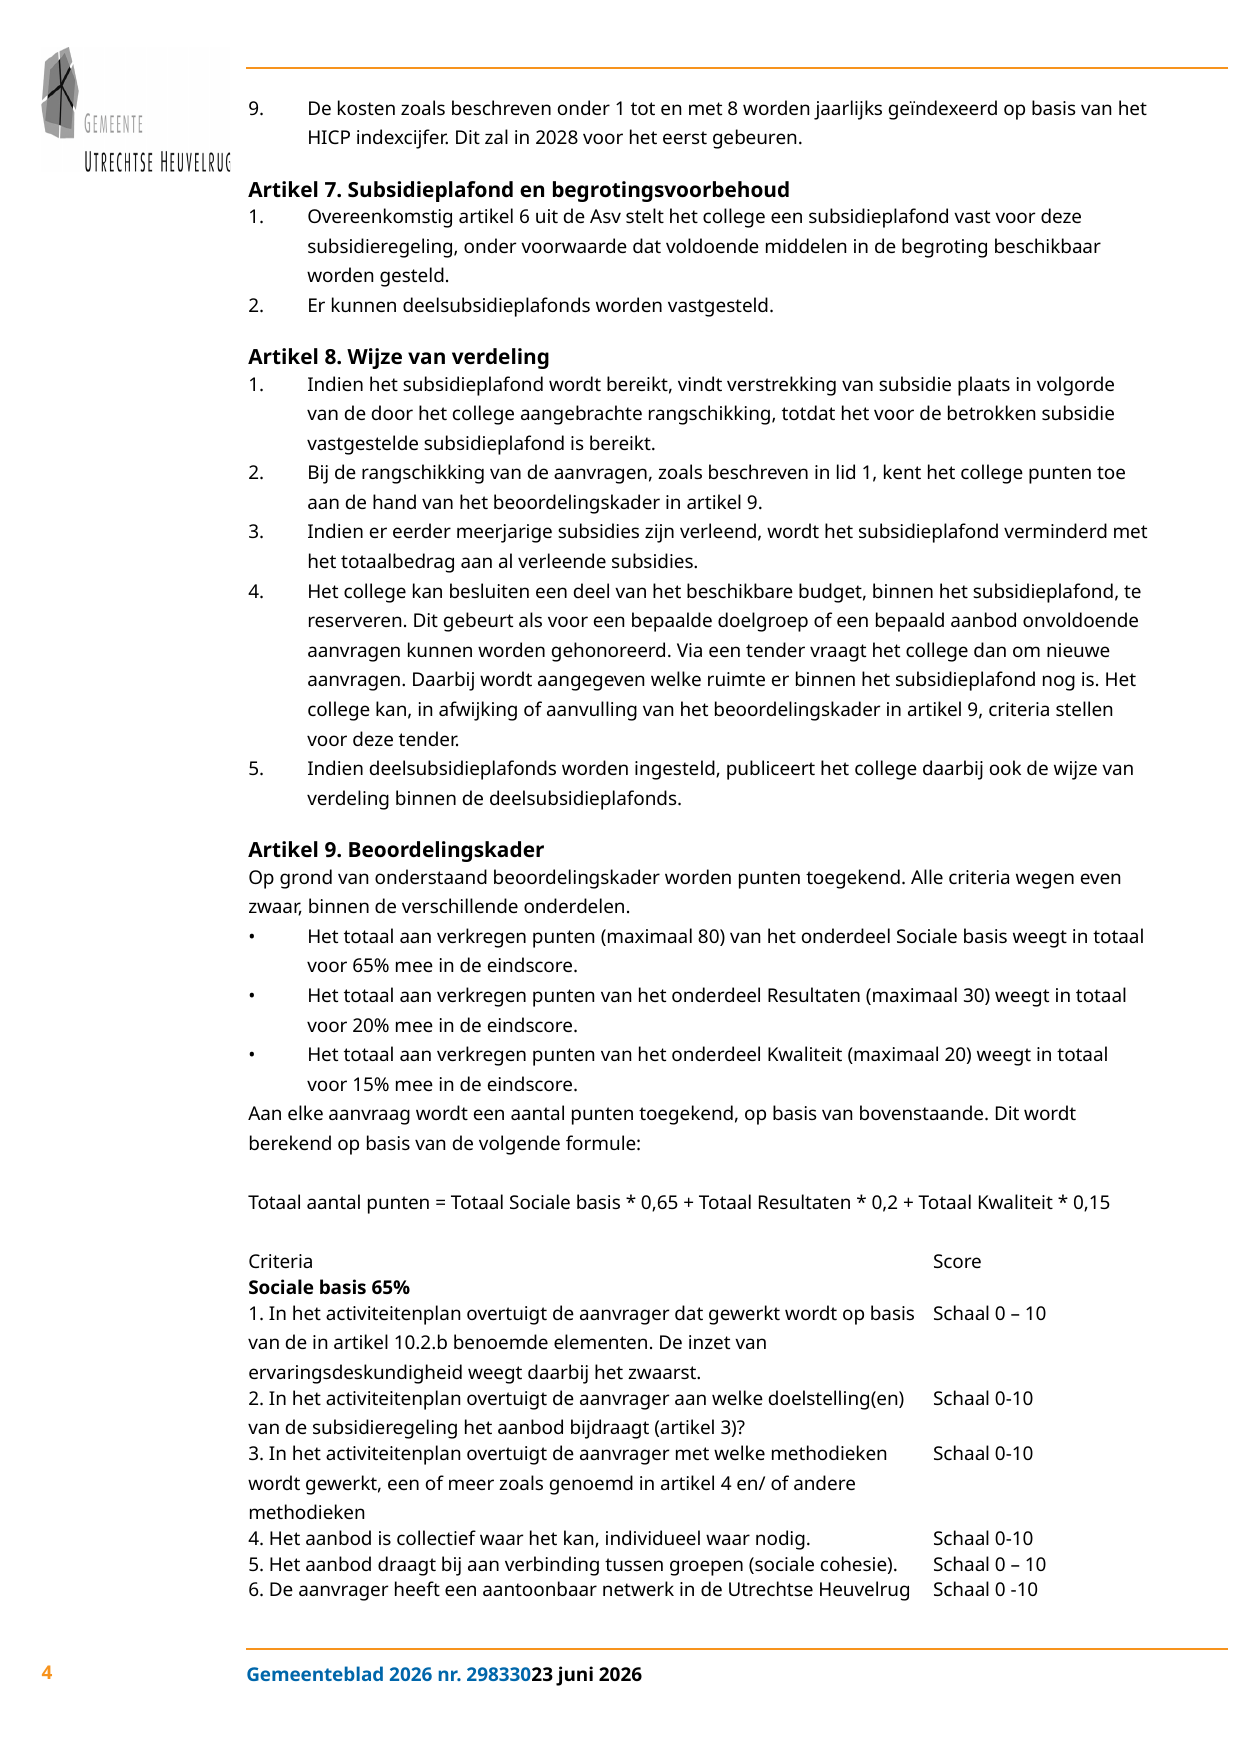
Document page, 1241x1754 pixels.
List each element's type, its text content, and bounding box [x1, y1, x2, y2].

list Indien het subsidieplafond wordt bereikt, vindt verstrekking van subsidie plaats in volgorde van de door het college aangebrachte rangschikking, totdat het voor de betrokken subsidie vastgestelde subsidieplafond is bereikt. [248, 371, 1152, 456]
table_cell 4. Het aanbod is collectief waar het kan, individueel waar nodig. [248, 1525, 933, 1551]
table_cell Schaal 0-10 [933, 1440, 1152, 1525]
table_cell 6. De aanvrager heeft een aantoonbaar netwerk in de Utrechtse Heuvelrug [248, 1577, 933, 1602]
table_cell 5. Het aanbod draagt bij aan verbinding tussen groepen (sociale cohesie). [248, 1551, 933, 1577]
table_cell Schaal 0 – 10 [933, 1551, 1152, 1577]
list Het totaal aan verkregen punten (maximaal 80) van het onderdeel Sociale basis weegt in totaal voor 65% mee in de eindscore. [248, 923, 1152, 978]
table_cell 1. In het activiteitenplan overtuigt de aanvrager dat gewerkt wordt op basis van de in artikel 10.2.b benoemde elementen. De inzet van ervaringsdeskundigheid weegt daarbij het zwaarst. [248, 1300, 933, 1385]
list Overeenkomstig artikel 6 uit de Asv stelt het college een subsidieplafond vast voor deze subsidieregeling, onder voorwaarde dat voldoende middelen in de begroting beschikbaar worden gesteld. [248, 203, 1152, 288]
list Het totaal aan verkregen punten van het onderdeel Kwaliteit (maximaal 20) weegt in totaal voor 15% mee in de eindscore. [248, 1041, 1152, 1097]
text Totaal aantal punten = Totaal Sociale basis * 0,65 + Totaal Resultaten * 0,2 + Totaal Kwaliteit * 0,15 [248, 1189, 1152, 1215]
list Indien deelsubsidieplafonds worden ingesteld, publiceert het college daarbij ook de wijze van verdeling binnen de deelsubsidieplafonds. [248, 755, 1152, 811]
table_cell 2. In het activiteitenplan overtuigt de aanvrager aan welke doelstelling(en) van de subsidieregeling het aanbod bijdraagt (artikel 3)? [248, 1385, 933, 1440]
table_cell 3. In het activiteitenplan overtuigt de aanvrager met welke methodieken wordt gewerkt, een of meer zoals genoemd in artikel 4 en/ of andere methodieken [248, 1440, 933, 1525]
table_cell [933, 1274, 1152, 1300]
text Op grond van onderstaand beoordelingskader worden punten toegekend. Alle criteria wegen even zwaar, binnen de verschillende onderdelen. [248, 864, 1152, 919]
text Aan elke aanvraag wordt een aantal punten toegekend, op basis van bovenstaande. Dit wordt berekend op basis van de volgende formule: [248, 1101, 1152, 1156]
picture [41, 47, 231, 172]
text Artikel 7. Subsidieplafond en begrotingsvoorbehoud [248, 175, 1152, 203]
list Het totaal aan verkregen punten van het onderdeel Resultaten (maximaal 30) weegt in totaal voor 20% mee in de eindscore. [248, 982, 1152, 1037]
text Artikel 9. Beoordelingskader [248, 835, 1152, 864]
table_cell Schaal 0 – 10 [933, 1300, 1152, 1385]
list De kosten zoals beschreven onder 1 tot en met 8 worden jaarlijks geïndexeerd op basis van het HICP indexcijfer. Dit zal in 2028 voor het eerst gebeuren. [248, 95, 1152, 150]
text Artikel 8. Wijze van verdeling [248, 342, 1152, 371]
list Indien er eerder meerjarige subsidies zijn verleend, wordt het subsidieplafond verminderd met het totaalbedrag aan al verleende subsidies. [248, 519, 1152, 574]
table_cell Schaal 0-10 [933, 1385, 1152, 1440]
list Er kunnen deelsubsidieplafonds worden vastgesteld. [248, 292, 1152, 318]
table_header Criteria [248, 1249, 933, 1274]
list Het college kan besluiten een deel van het beschikbare budget, binnen het subsidieplafond, te reserveren. Dit gebeurt als voor een bepaalde doelgroep of een bepaald aanbod onvoldoende aanvragen kunnen worden gehonoreerd. Via een tender vraagt het college dan om nieuwe aanvragen. Daarbij wordt aangegeven welke ruimte er binnen het subsidieplafond nog is. Het college kan, in afwijking of aanvulling van het beoordelingskader in artikel 9, criteria stellen voor deze tender. [248, 578, 1152, 752]
table_cell Sociale basis 65% [248, 1274, 933, 1300]
list Bij de rangschikking van de aanvragen, zoals beschreven in lid 1, kent het college punten toe aan de hand van het beoordelingskader in artikel 9. [248, 459, 1152, 515]
table_cell Schaal 0 -10 [933, 1577, 1152, 1602]
table_header Score [933, 1249, 1152, 1274]
table_cell Schaal 0-10 [933, 1525, 1152, 1551]
